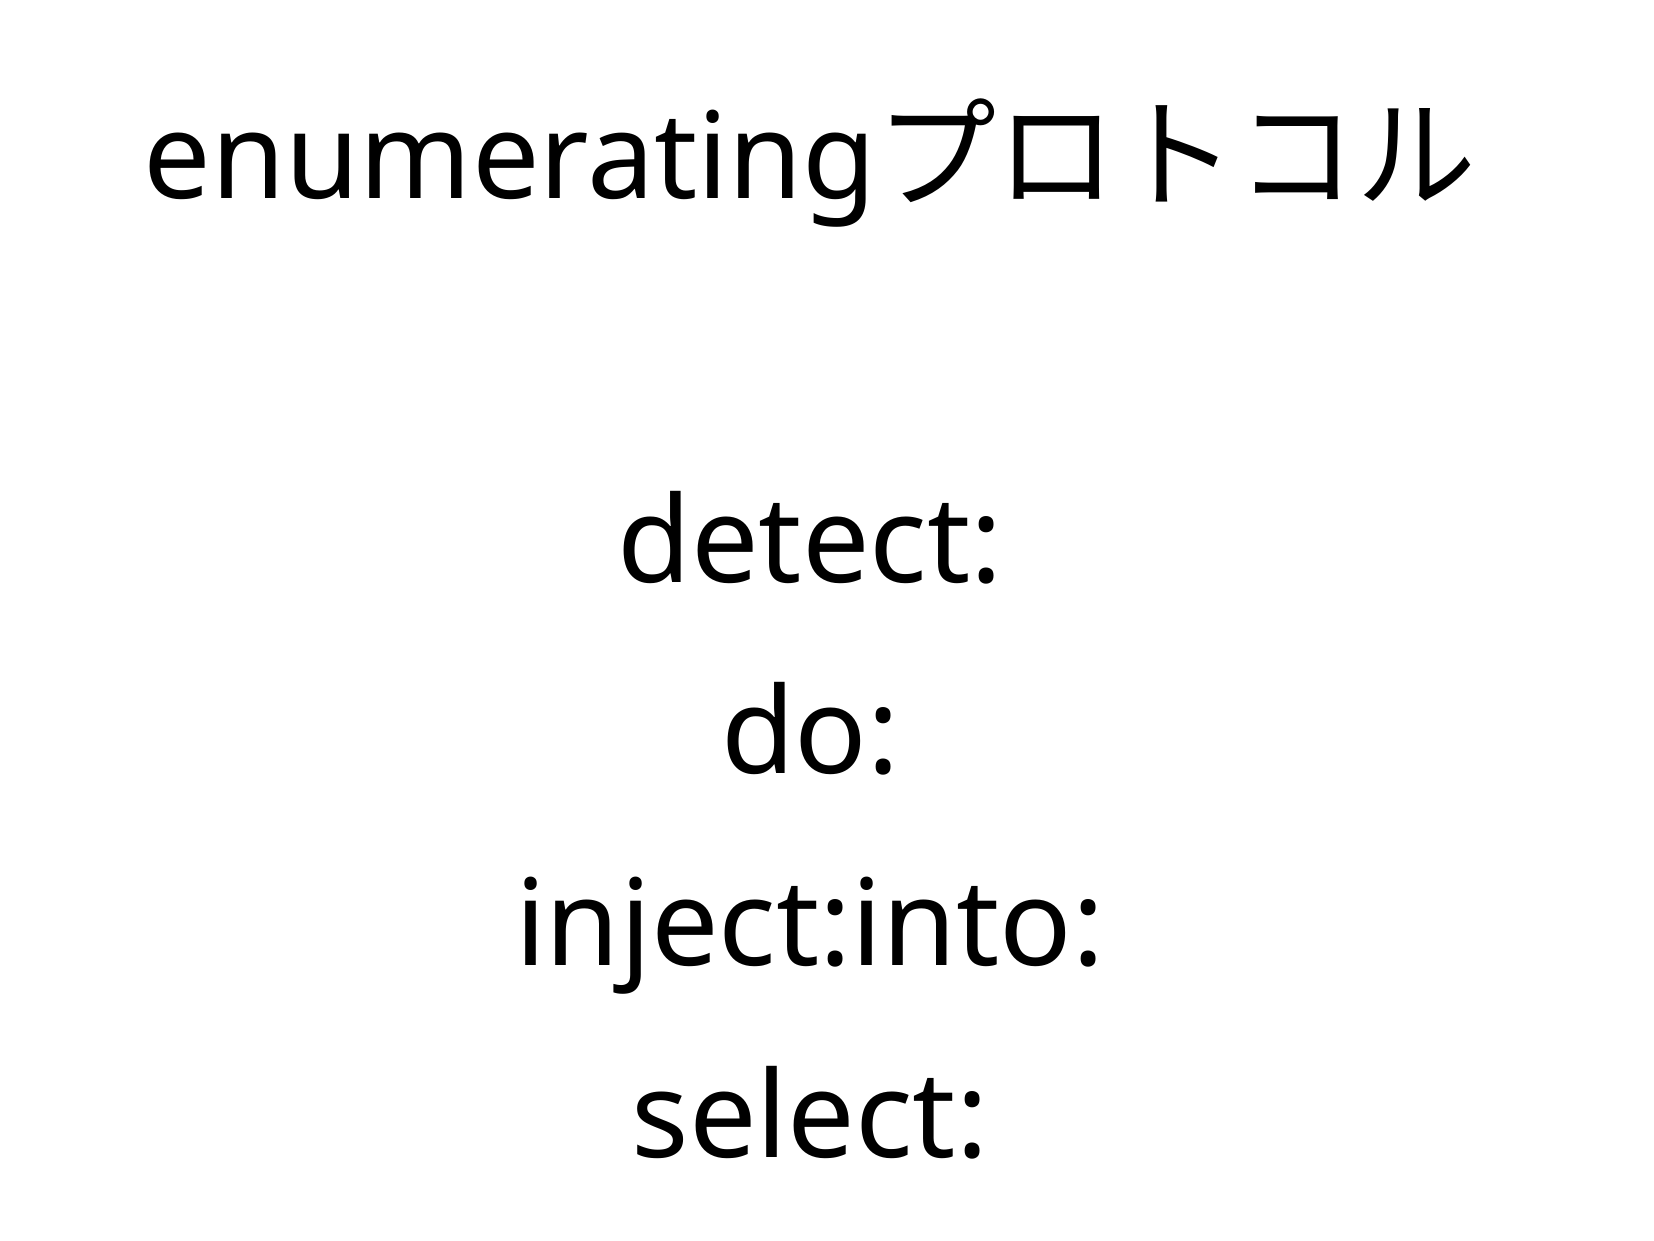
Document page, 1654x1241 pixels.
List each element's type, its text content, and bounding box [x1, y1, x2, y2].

list enumeratingプロトコル detect: do: inject:into: select: [82, 59, 1538, 1193]
